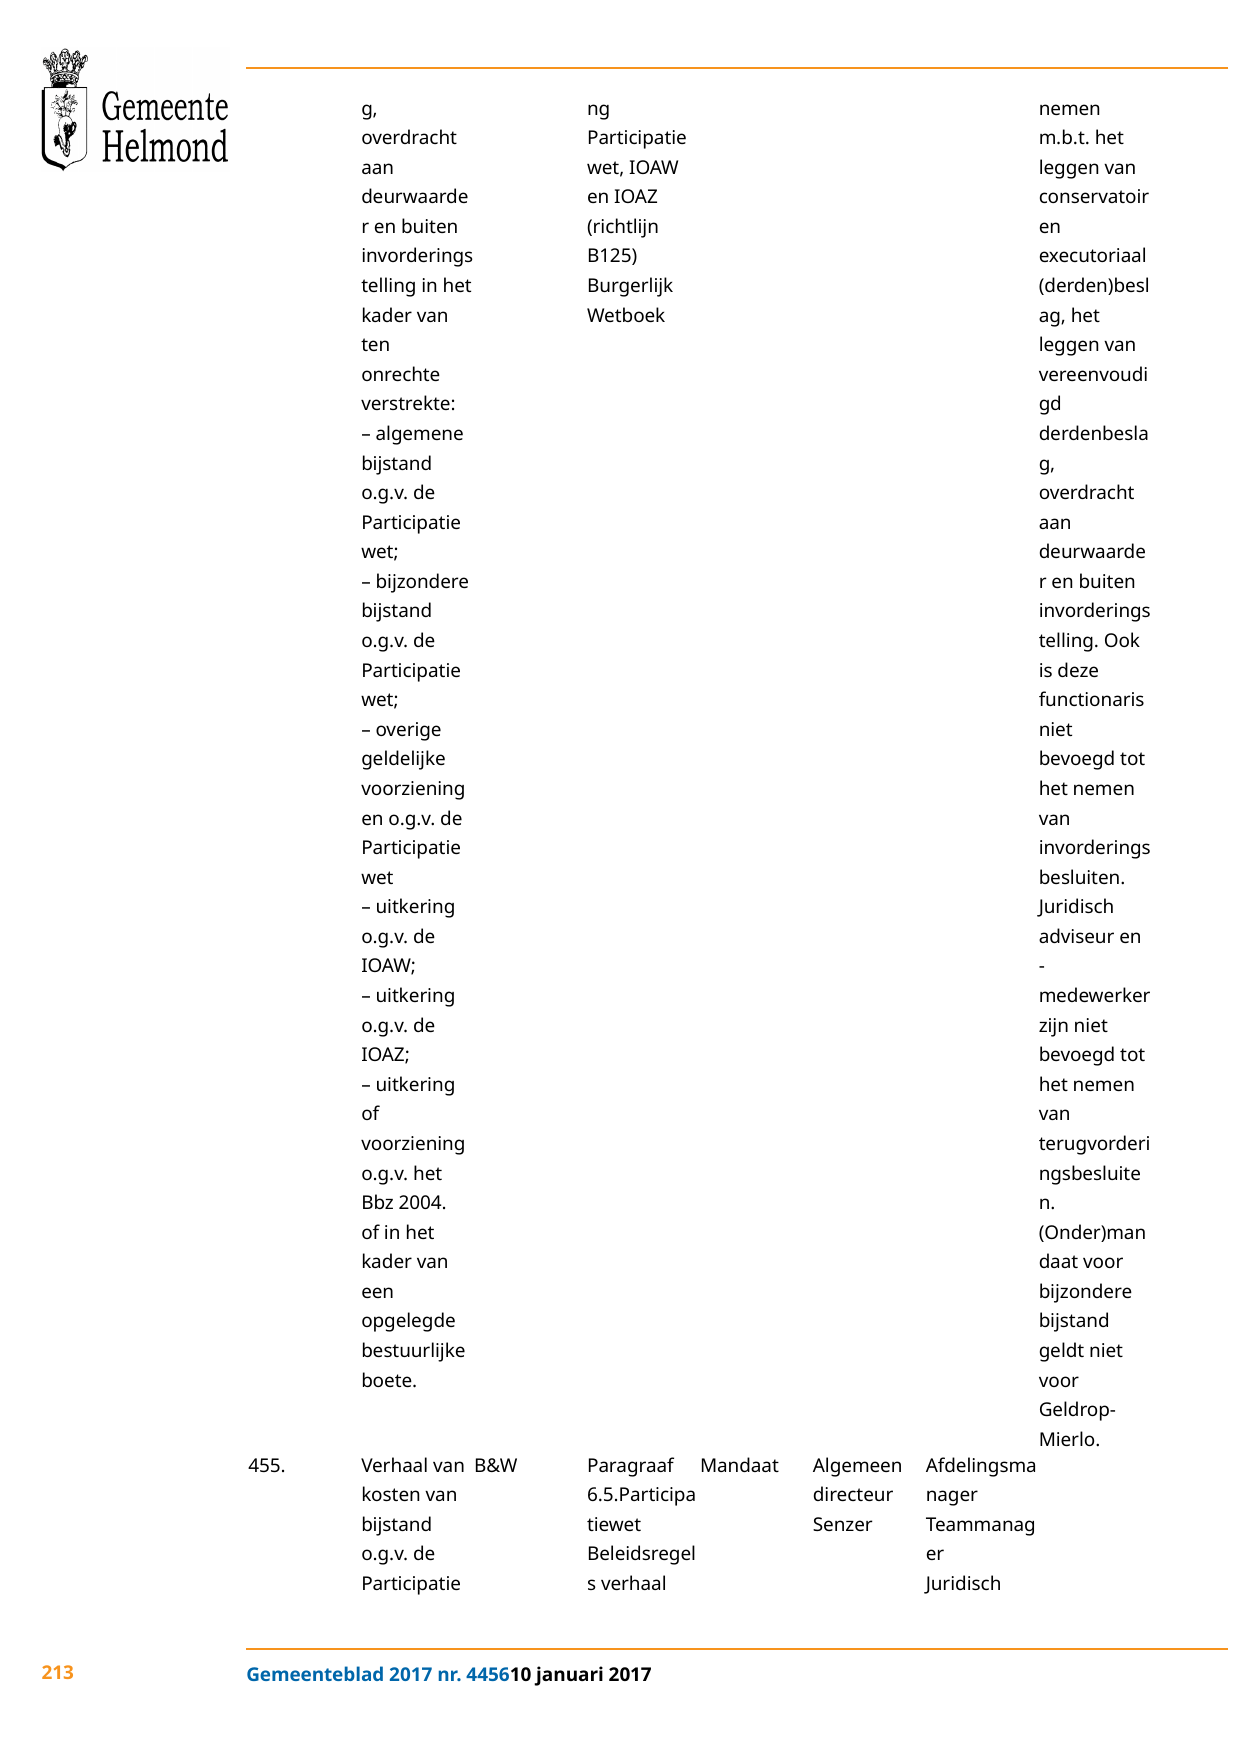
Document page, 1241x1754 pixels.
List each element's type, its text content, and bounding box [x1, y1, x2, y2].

table_cell B&W [474, 1452, 587, 1596]
table_cell Algemeen directeur Senzer [813, 1452, 926, 1596]
table_cell g, overdracht aan deurwaarder en buiten invorderingstelling in het kader van ten onrechte verstrekte: – algemene bijstand o.g.v. de Participatiewet; – bijzondere bijstand o.g.v. de Participatiewet; – overige geldelijke voorzieningen o.g.v. de Participatiewet – uitkering o.g.v. de IOAW; – uitkering o.g.v. de IOAZ; – uitkering of voorziening o.g.v. het Bbz 2004. of in het kader van een opgelegde bestuurlijke boete. [361, 95, 474, 1452]
table_cell [813, 95, 926, 1452]
table_cell [700, 95, 813, 1452]
table_cell [248, 95, 361, 1452]
table_cell ng Participatiewet, IOAW en IOAZ (richtlijn B125) Burgerlijk Wetboek [587, 95, 700, 1452]
picture [41, 47, 231, 172]
table_cell Verhaal van kosten van bijstand o.g.v. de Participatie [361, 1452, 474, 1596]
table_cell Mandaat [700, 1452, 813, 1596]
table_cell [1039, 1452, 1152, 1596]
table_cell nemen m.b.t. het leggen van conservatoir en executoriaal (derden)beslag, het leggen van vereenvoudigd derdenbeslag, overdracht aan deurwaarder en buiten invorderingstelling. Ook is deze functionaris niet bevoegd tot het nemen van invorderingsbesluiten. Juridisch adviseur en -medewerker zijn niet bevoegd tot het nemen van terugvorderingsbesluiten. (Onder)mandaat voor bijzondere bijstand geldt niet voor Geldrop-Mierlo. [1039, 95, 1152, 1452]
table_cell Afdelingsmanager Teammanager Juridisch [926, 1452, 1038, 1596]
table_cell [474, 95, 587, 1452]
table_cell 455. [248, 1452, 361, 1596]
table_cell [926, 95, 1038, 1452]
table_cell Paragraaf 6.5.Participatiewet Beleidsregels verhaal [587, 1452, 700, 1596]
